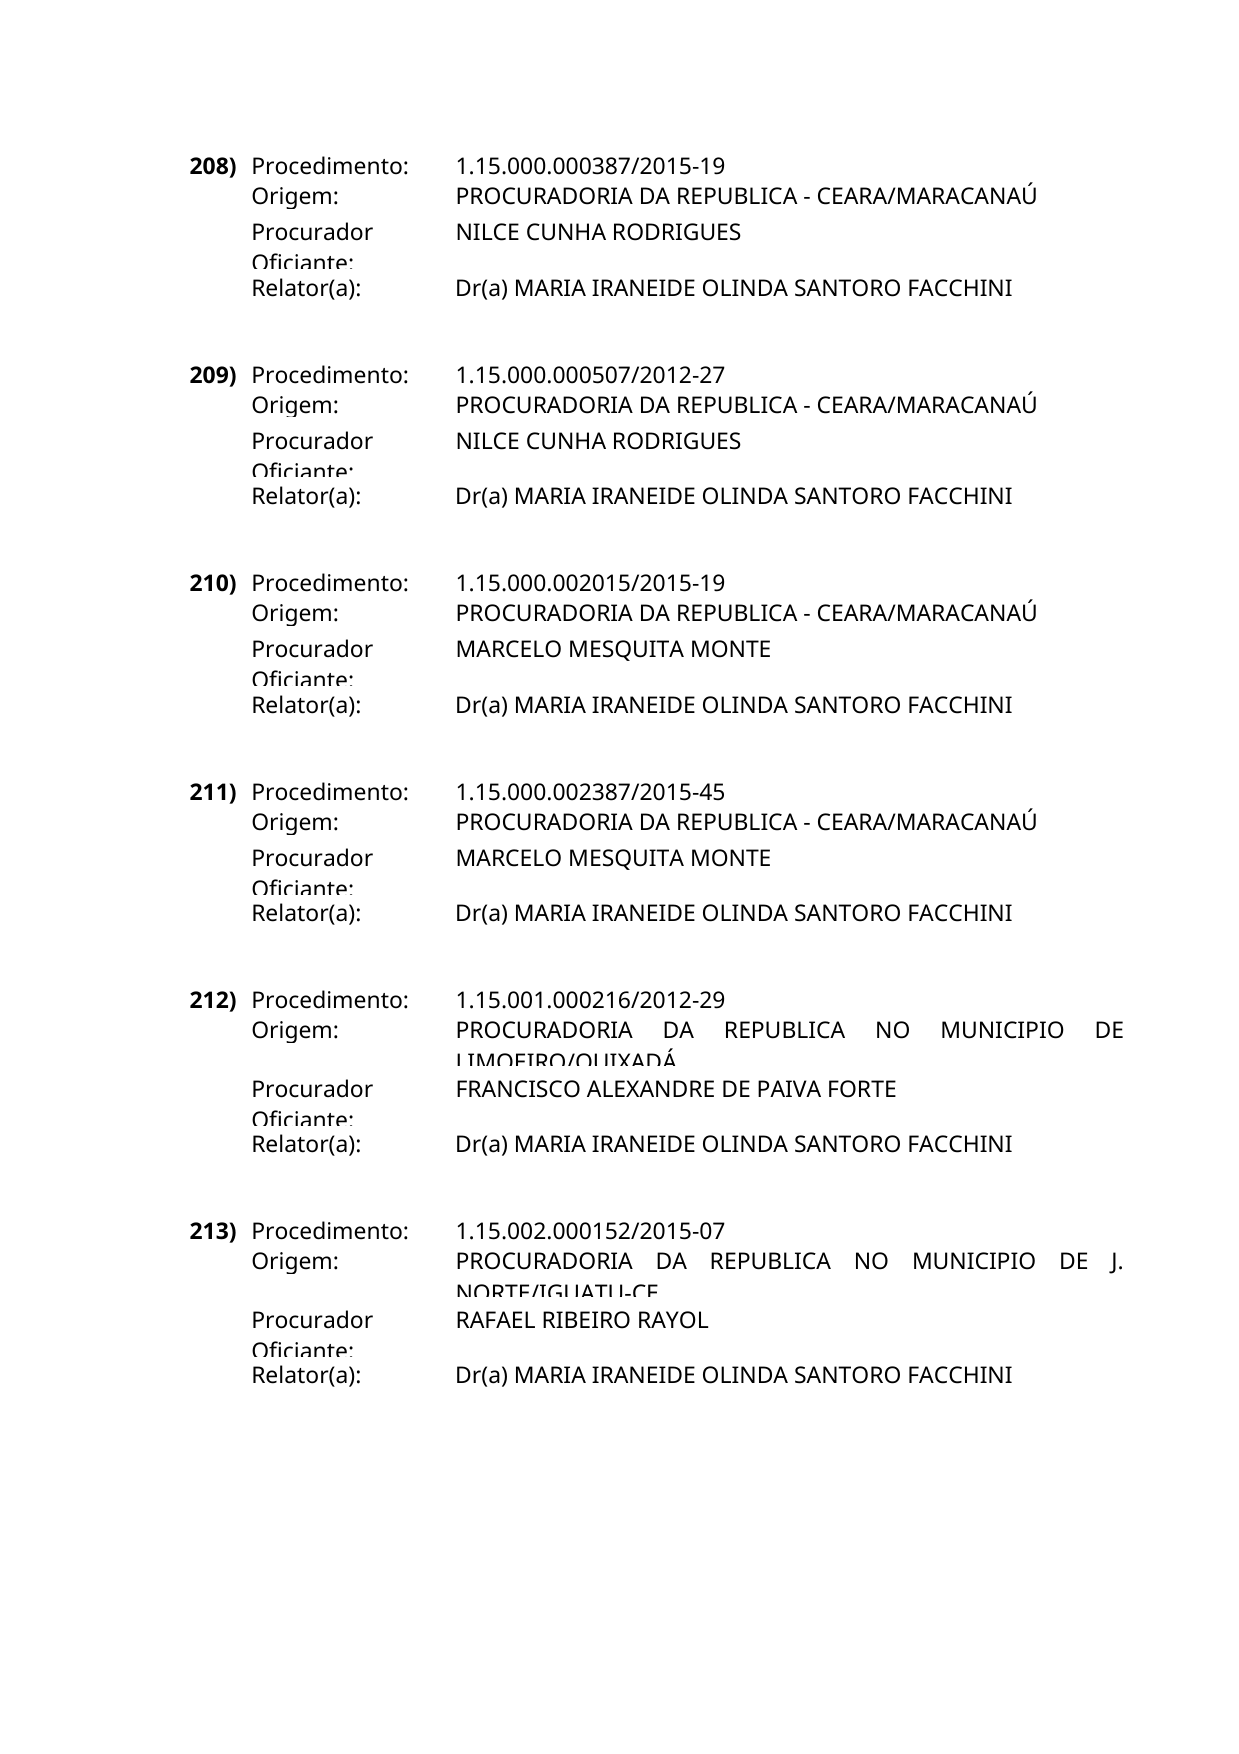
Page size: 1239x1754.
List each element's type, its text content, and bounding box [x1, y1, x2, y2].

table_cell [0, 689, 189, 719]
table_cell Procedimento: [251, 776, 455, 804]
table_cell Origem: [251, 806, 455, 834]
table_cell RAFAEL RIBEIRO RAYOL [455, 1304, 1124, 1355]
table_cell Procurador Oficiante: [251, 1304, 455, 1356]
table_cell [1125, 510, 1239, 567]
table_cell [251, 719, 455, 776]
table_cell [189, 389, 251, 417]
table_cell [1125, 1043, 1239, 1065]
table_cell [1125, 567, 1239, 596]
table_cell [1125, 1158, 1239, 1215]
table_cell 1.15.000.000387/2015-19 [455, 150, 1124, 178]
table_cell [0, 510, 189, 567]
table_cell [1125, 633, 1239, 684]
table_cell Procurador Oficiante: [251, 216, 455, 268]
table_cell [0, 626, 189, 633]
table_cell [0, 1128, 189, 1158]
table_cell [189, 209, 251, 216]
table_cell [0, 834, 189, 842]
table_cell [1125, 1274, 1239, 1296]
table_header [455, 0, 1124, 150]
table_cell [251, 1065, 455, 1073]
table_cell MARCELO MESQUITA MONTE [455, 633, 1124, 684]
table_cell PROCURADORIA DA REPUBLICA NO MUNICIPIO DE J. NORTE/IGUATU-CE [455, 1245, 1124, 1296]
table_cell Procurador Oficiante: [251, 425, 455, 477]
table_cell [0, 180, 189, 208]
table_cell [455, 834, 1124, 842]
table_header Dr(a) MARIA IRANEIDE OLINDA SANTORO FACCHINI [455, 272, 1122, 300]
table_cell [189, 302, 251, 358]
table_cell [189, 719, 251, 776]
table_cell 211) [189, 776, 251, 804]
table_cell [0, 1245, 189, 1274]
table_cell Procurador Oficiante: [251, 633, 455, 686]
table_header Relator(a): [251, 480, 455, 509]
table_cell [189, 417, 251, 424]
table_cell [0, 1274, 189, 1296]
table_cell [0, 842, 189, 893]
table_cell [189, 1359, 251, 1389]
table_cell [0, 1014, 189, 1043]
table_cell [251, 510, 455, 567]
table_cell [0, 897, 189, 927]
table_cell [189, 1304, 251, 1355]
table_cell [1125, 359, 1239, 387]
table_cell [1125, 719, 1239, 776]
table_cell [1125, 302, 1239, 358]
table_cell Procedimento: [251, 567, 455, 596]
table_cell [1125, 272, 1239, 302]
table_cell [0, 1215, 189, 1244]
table_cell [455, 209, 1124, 216]
table_cell [0, 984, 189, 1013]
table_cell [1125, 425, 1239, 476]
table_cell [0, 597, 189, 626]
table_cell [1125, 1215, 1239, 1244]
table_header Relator(a): [251, 1359, 455, 1388]
table_cell [189, 842, 251, 893]
table_cell [189, 180, 251, 208]
table_cell 1.15.001.000216/2012-29 [455, 984, 1124, 1013]
table_cell [0, 567, 189, 596]
table_header Relator(a): [251, 897, 455, 926]
table_cell [189, 689, 251, 719]
table_cell [0, 216, 189, 267]
table_cell [251, 927, 455, 984]
table_cell 212) [189, 984, 251, 1013]
table_cell [1125, 984, 1239, 1013]
table_cell [1125, 1073, 1239, 1124]
table_cell [189, 1158, 251, 1215]
table_cell [0, 425, 189, 476]
table_cell [1125, 1296, 1239, 1304]
table_cell [251, 1274, 455, 1296]
table_cell [1125, 150, 1239, 178]
table_cell [189, 897, 251, 927]
table_cell [1125, 834, 1239, 842]
table_cell [189, 1073, 251, 1124]
table_cell Origem: [251, 597, 455, 626]
table_header Dr(a) MARIA IRANEIDE OLINDA SANTORO FACCHINI [455, 1128, 1122, 1157]
table_cell MARCELO MESQUITA MONTE [455, 842, 1124, 893]
table_cell [1125, 626, 1239, 633]
table_cell [189, 834, 251, 842]
table_cell [1125, 1304, 1239, 1355]
table_cell Origem: [251, 180, 455, 208]
table_cell [251, 1158, 455, 1215]
table_cell 209) [189, 359, 251, 387]
table_cell [0, 302, 189, 358]
table_cell PROCURADORIA DA REPUBLICA - CEARA/MARACANAÚ [455, 389, 1124, 417]
table_cell [0, 927, 189, 984]
table_cell [189, 1043, 251, 1065]
table_cell [0, 633, 189, 684]
table_cell [0, 480, 189, 510]
table_header Relator(a): [251, 689, 455, 717]
table_cell [189, 510, 251, 567]
table_cell [0, 1296, 189, 1304]
table_cell 1.15.000.002015/2015-19 [455, 567, 1124, 596]
table_cell [189, 927, 251, 984]
table_header [1125, 0, 1239, 150]
table_cell [455, 927, 1124, 984]
table_cell [1125, 927, 1239, 984]
table_header Relator(a): [251, 1128, 455, 1157]
table_cell [251, 417, 455, 424]
table_header Dr(a) MARIA IRANEIDE OLINDA SANTORO FACCHINI [455, 689, 1122, 717]
table_cell [189, 480, 251, 510]
table_cell NILCE CUNHA RODRIGUES [455, 425, 1124, 476]
table_cell [1125, 216, 1239, 267]
table_cell Procedimento: [251, 984, 455, 1013]
table_cell PROCURADORIA DA REPUBLICA NO MUNICIPIO DE LIMOEIRO/QUIXADÁ [455, 1014, 1124, 1065]
table_cell [455, 417, 1124, 424]
table_cell Procurador Oficiante: [251, 842, 455, 894]
table_cell Origem: [251, 1014, 455, 1043]
table_cell [1125, 689, 1239, 719]
table_cell Procedimento: [251, 1215, 455, 1244]
table_cell 1.15.002.000152/2015-07 [455, 1215, 1124, 1244]
table_cell FRANCISCO ALEXANDRE DE PAIVA FORTE [455, 1073, 1124, 1124]
table_cell [1125, 897, 1239, 927]
table_cell Procedimento: [251, 359, 455, 387]
table_cell [1125, 842, 1239, 893]
table_cell [251, 626, 455, 633]
table_cell [0, 776, 189, 804]
table_cell [189, 633, 251, 684]
table_cell [0, 417, 189, 424]
table_cell Procedimento: [251, 150, 455, 178]
table_cell [1125, 806, 1239, 834]
table_cell [455, 1296, 1124, 1304]
table_header Dr(a) MARIA IRANEIDE OLINDA SANTORO FACCHINI [455, 480, 1122, 509]
table_cell [0, 389, 189, 417]
table_cell NILCE CUNHA RODRIGUES [455, 216, 1124, 267]
table_cell [1125, 1014, 1239, 1043]
table_cell [1125, 597, 1239, 626]
table_cell [455, 1065, 1124, 1073]
table_cell [455, 719, 1124, 776]
table_cell [251, 1296, 455, 1304]
table_header [0, 0, 189, 150]
table_cell [1125, 1128, 1239, 1158]
table_cell [251, 209, 455, 216]
table_cell Procurador Oficiante: [251, 1073, 455, 1125]
table_cell PROCURADORIA DA REPUBLICA - CEARA/MARACANAÚ [455, 180, 1124, 208]
table_cell [1125, 417, 1239, 424]
table_cell [189, 1245, 251, 1274]
table_cell Origem: [251, 389, 455, 417]
table_cell 213) [189, 1215, 251, 1244]
table_cell [455, 1158, 1124, 1215]
table_cell [0, 150, 189, 178]
table_header Relator(a): [251, 272, 455, 300]
table_cell [1125, 1065, 1239, 1073]
table_cell [1125, 480, 1239, 510]
table_cell 210) [189, 567, 251, 596]
table_cell [189, 1065, 251, 1073]
table_cell PROCURADORIA DA REPUBLICA - CEARA/MARACANAÚ [455, 806, 1124, 834]
table_cell [1125, 776, 1239, 804]
table_header [251, 0, 455, 150]
table_cell [0, 209, 189, 216]
table_cell 1.15.000.000507/2012-27 [455, 359, 1124, 387]
table_cell [0, 806, 189, 834]
table_header Dr(a) MARIA IRANEIDE OLINDA SANTORO FACCHINI [455, 1359, 1122, 1388]
table_cell [189, 425, 251, 476]
table_cell [0, 359, 189, 387]
table_cell [1125, 1359, 1239, 1389]
table_header Dr(a) MARIA IRANEIDE OLINDA SANTORO FACCHINI [455, 897, 1122, 926]
table_cell [251, 834, 455, 842]
table_cell [189, 272, 251, 302]
table_header [189, 0, 251, 150]
table_cell [1125, 389, 1239, 417]
table_cell [189, 1296, 251, 1304]
table_cell [455, 302, 1124, 358]
table_cell [1125, 209, 1239, 216]
table_cell [455, 510, 1124, 567]
table_cell [189, 216, 251, 267]
table_cell Origem: [251, 1245, 455, 1274]
table_cell PROCURADORIA DA REPUBLICA - CEARA/MARACANAÚ [455, 597, 1124, 626]
table_cell [189, 597, 251, 626]
table_cell [189, 1128, 251, 1158]
table_cell [0, 1359, 189, 1389]
table_cell [0, 1304, 189, 1355]
table_cell [0, 1065, 189, 1073]
table_cell 208) [189, 150, 251, 178]
table_cell [189, 1274, 251, 1296]
table_cell 1.15.000.002387/2015-45 [455, 776, 1124, 804]
table_cell [0, 272, 189, 302]
table_cell [1125, 1245, 1239, 1274]
table_cell [189, 1014, 251, 1043]
table_cell [251, 1043, 455, 1065]
table_cell [189, 626, 251, 633]
table_cell [1125, 180, 1239, 208]
table_cell [0, 719, 189, 776]
table_cell [189, 806, 251, 834]
table_cell [0, 1158, 189, 1215]
table_cell [0, 1043, 189, 1065]
table_cell [0, 1073, 189, 1124]
table_cell [455, 626, 1124, 633]
table_cell [251, 302, 455, 358]
